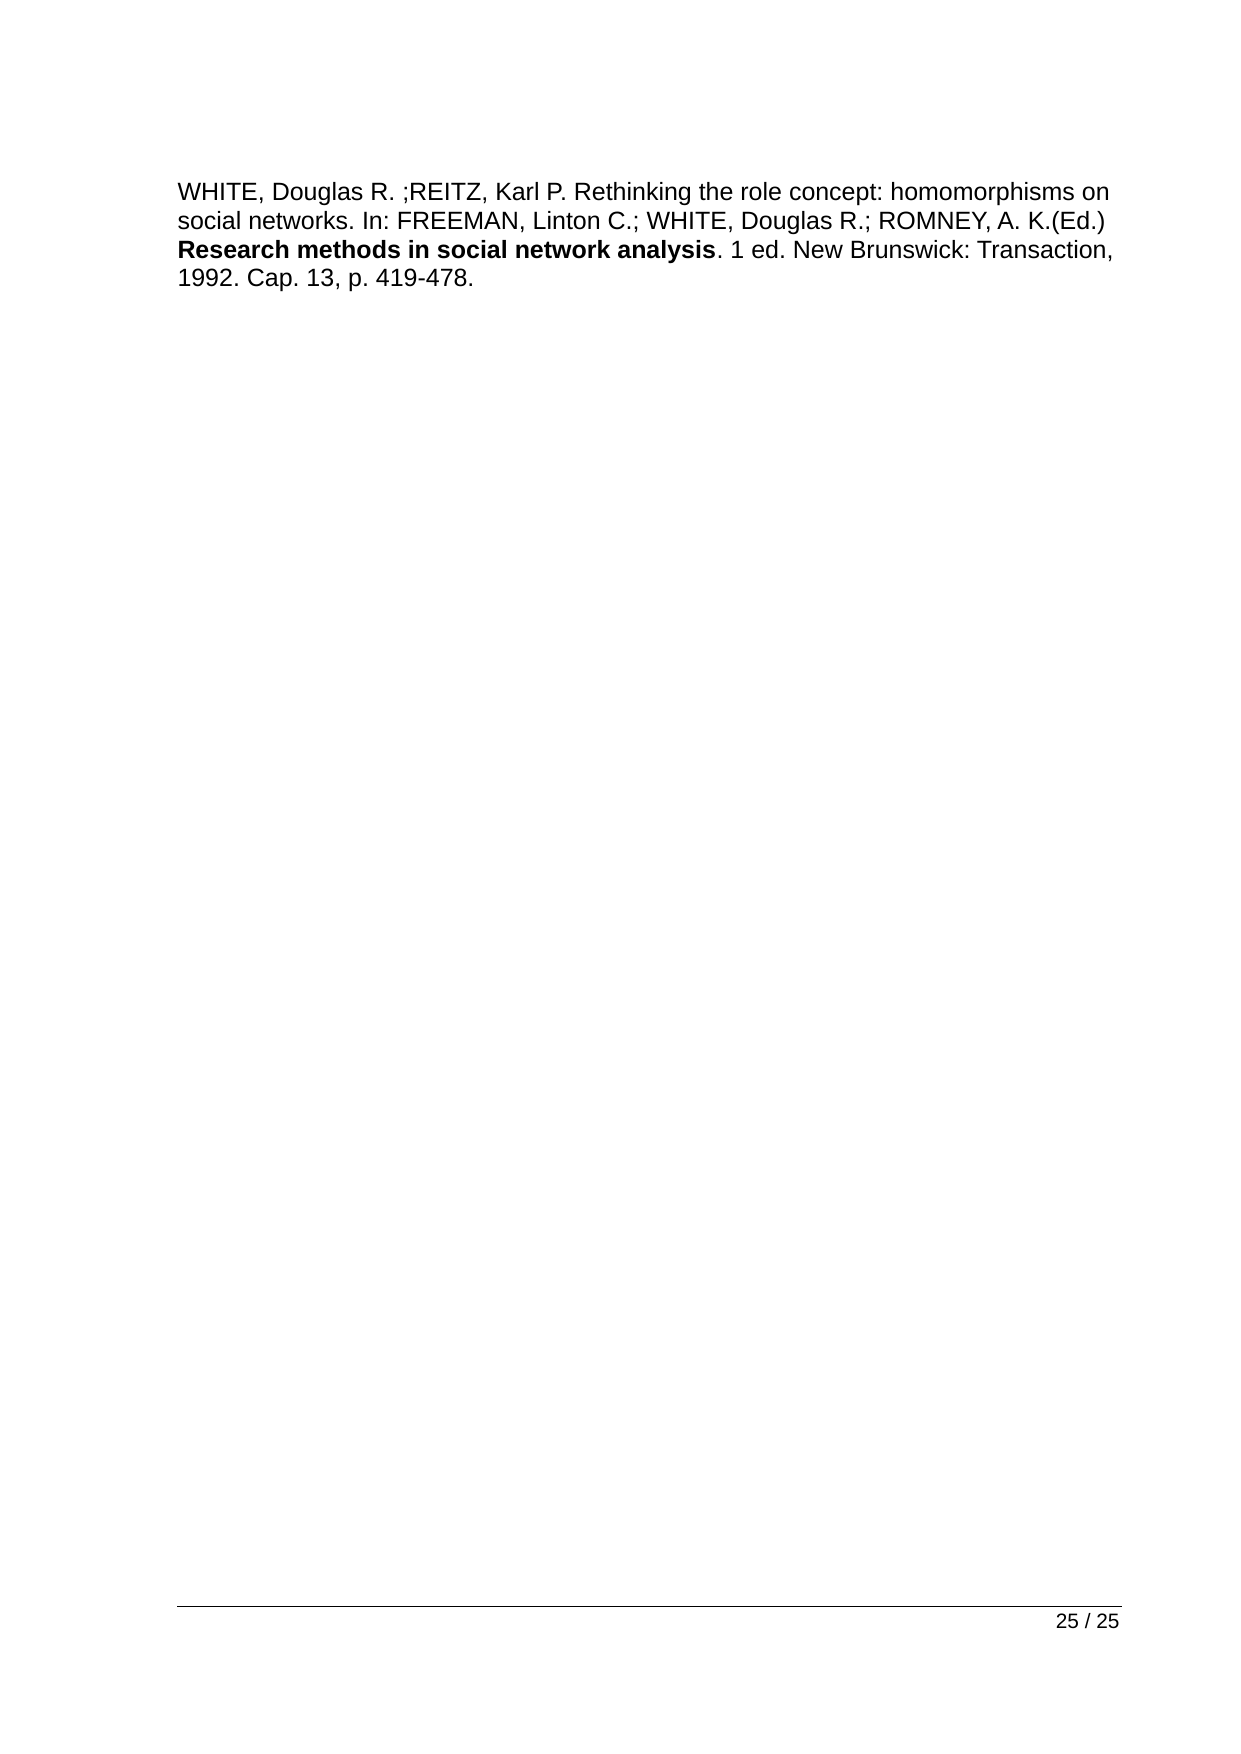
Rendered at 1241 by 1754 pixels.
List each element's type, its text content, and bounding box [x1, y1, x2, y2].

text WHITE, Douglas R. ;REITZ, Karl P. Rethinking the role concept: homomorphisms on social networks. In: FREEMAN, Linton C.; WHITE, Douglas R.; ROMNEY, A. K.(Ed.) Research methods in social network analysis. 1 ed. New Brunswick: Transaction, 1992. Cap. 13, p. 419-478. [177, 177, 1122, 292]
